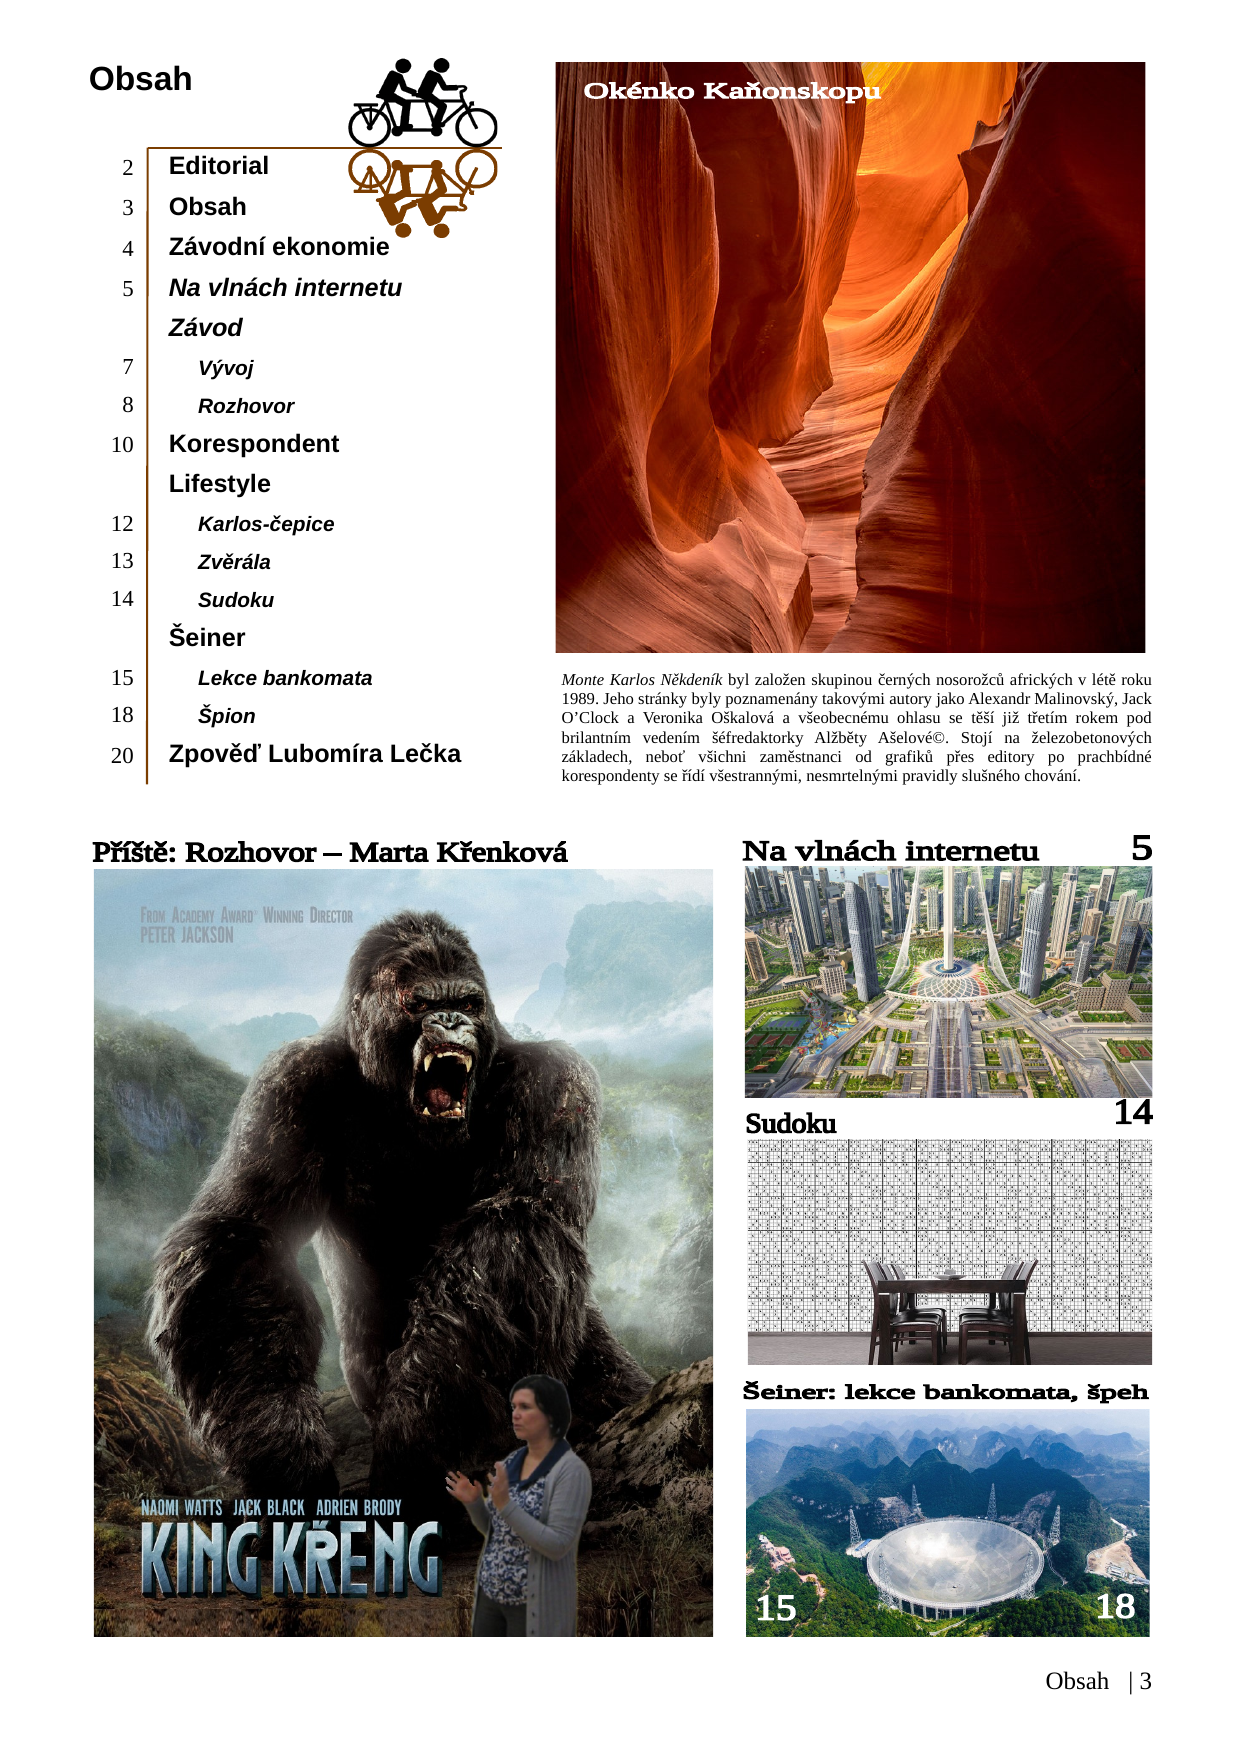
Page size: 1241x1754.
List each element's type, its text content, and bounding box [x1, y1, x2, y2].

table_cell Vývoj [151, 348, 555, 385]
table_cell Šeiner [151, 618, 1093, 658]
table_cell Korespondent [151, 423, 555, 463]
table_header Editorial [151, 149, 348, 186]
subtitle Obsah [88, 59, 348, 98]
table_cell [498, 186, 555, 226]
table_cell Závodní ekonomie [151, 226, 555, 267]
subtitle [498, 59, 1152, 98]
table_cell 7 [92, 348, 146, 385]
table_cell 13 [92, 542, 146, 579]
picture [746, 1409, 1150, 1637]
picture [93, 869, 714, 1637]
table_cell Zpověď Lubomíra Lečka [151, 734, 1093, 774]
picture [747, 1139, 1153, 1365]
table_cell 5 [92, 267, 146, 307]
table_cell Špion [151, 696, 1093, 733]
picture [555, 62, 1146, 653]
table_cell Rozhovor [151, 385, 555, 423]
table_cell 10 [92, 423, 146, 463]
table_cell Zvěrála [151, 542, 555, 579]
table_cell Sudoku [151, 580, 555, 617]
table_cell [92, 464, 146, 504]
table_cell Obsah [151, 186, 348, 226]
table_cell 8 [92, 385, 146, 423]
table_header 2 [92, 145, 151, 186]
table_cell 14 [92, 580, 146, 617]
table_cell Lifestyle [151, 464, 555, 504]
table_cell Karlos-čepice [151, 504, 555, 542]
table_cell 15 [92, 658, 146, 696]
table_cell Závod [151, 307, 555, 347]
table_cell Na vlnách internetu [151, 267, 555, 307]
table_cell [92, 618, 146, 658]
table_cell [92, 774, 151, 814]
table_cell 3 [92, 186, 146, 226]
table_cell [92, 307, 146, 347]
table_cell Obsah [151, 774, 1093, 814]
table_cell 4 [92, 226, 146, 267]
picture [744, 866, 1153, 1093]
table_header [498, 145, 555, 186]
table_cell 18 [92, 696, 146, 733]
table_cell Lekce bankomata [151, 658, 1093, 696]
table_cell 12 [92, 504, 146, 542]
table_cell 20 [92, 734, 145, 774]
picture [348, 58, 498, 238]
